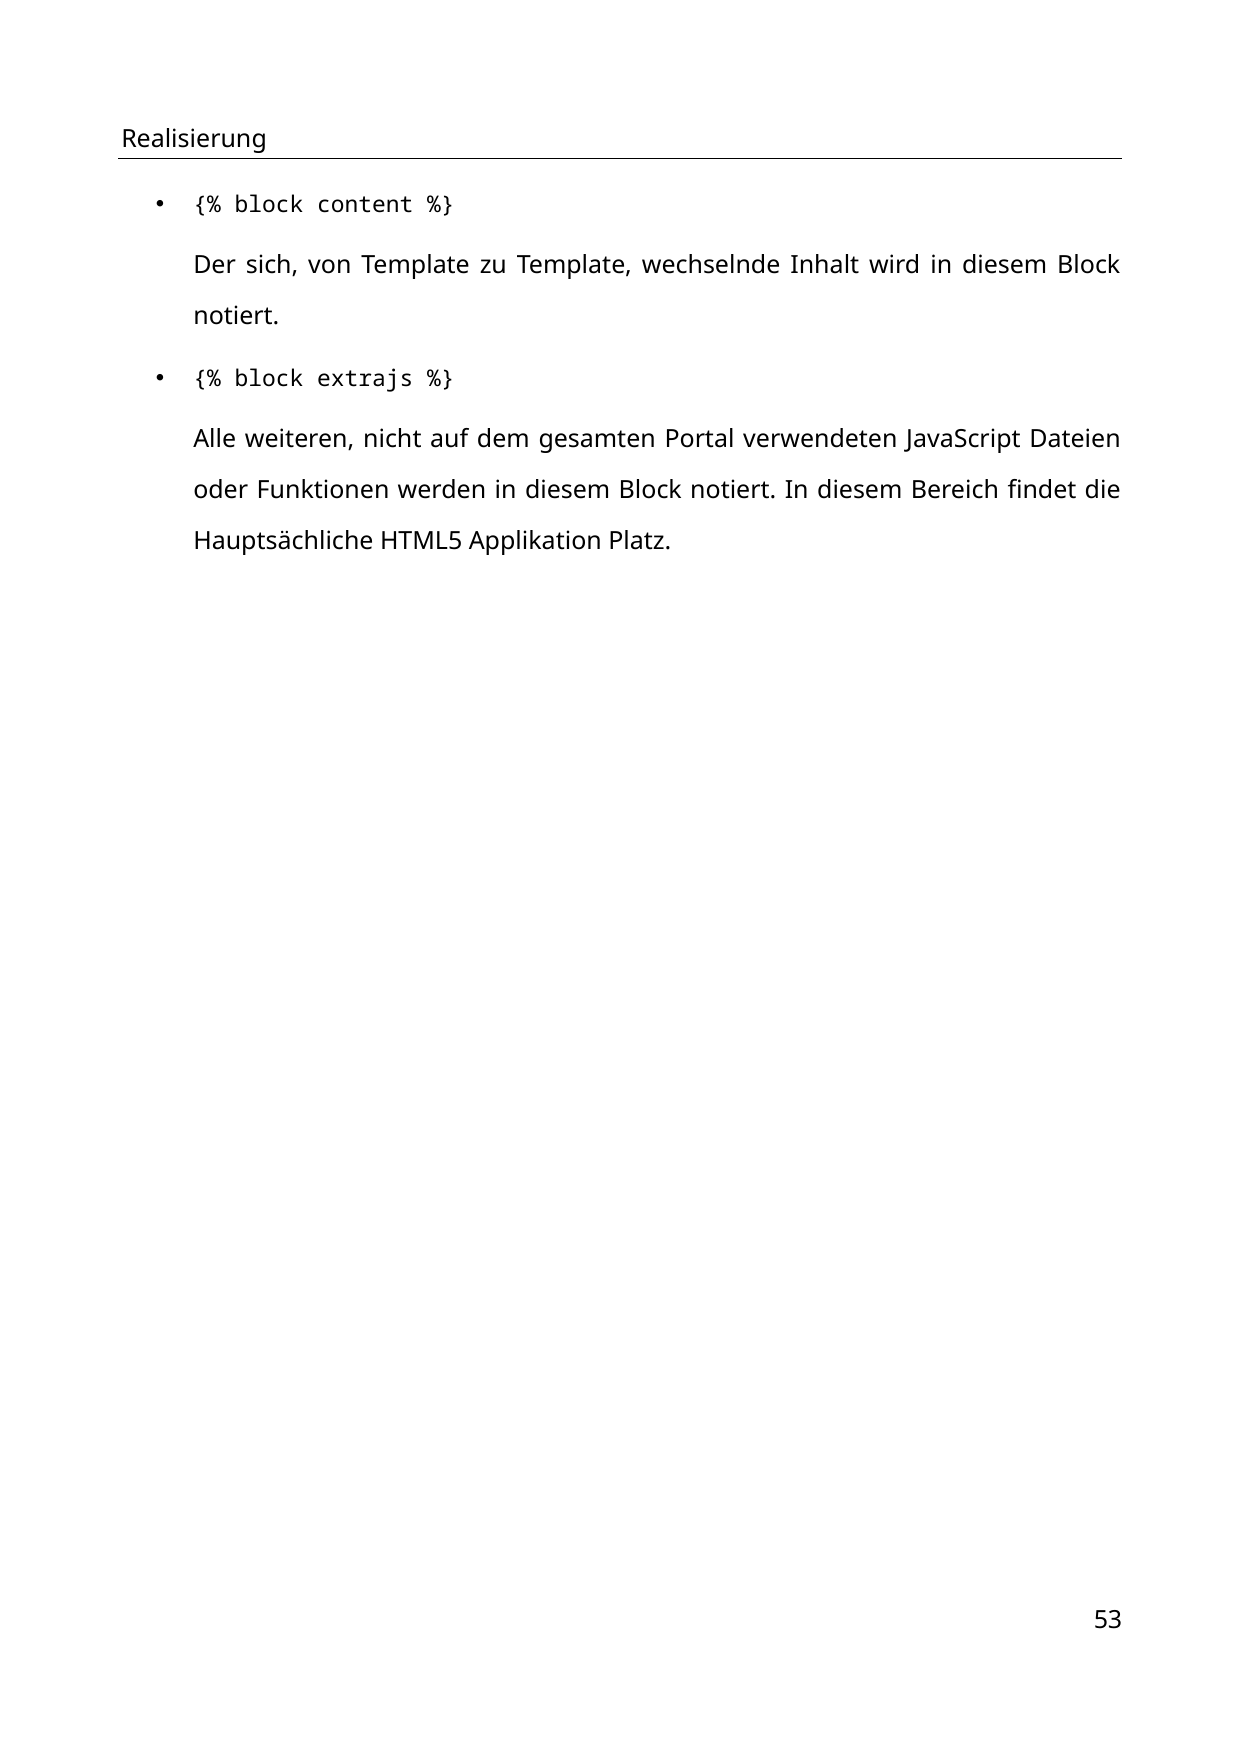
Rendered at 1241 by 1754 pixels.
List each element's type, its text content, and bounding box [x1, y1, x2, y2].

list {% block extrajs %} [156, 362, 1122, 393]
list Der sich, von Template zu Template, wechselnde Inhalt wird in diesem Block notiert. [156, 247, 1122, 332]
list Alle weiteren, nicht auf dem gesamten Portal verwendeten JavaScript Dateien oder Funktionen werden in diesem Block notiert. In diesem Bereich findet die Hauptsächliche HTML5 Applikation Platz. [156, 421, 1122, 557]
list {% block content %} [156, 188, 1122, 219]
